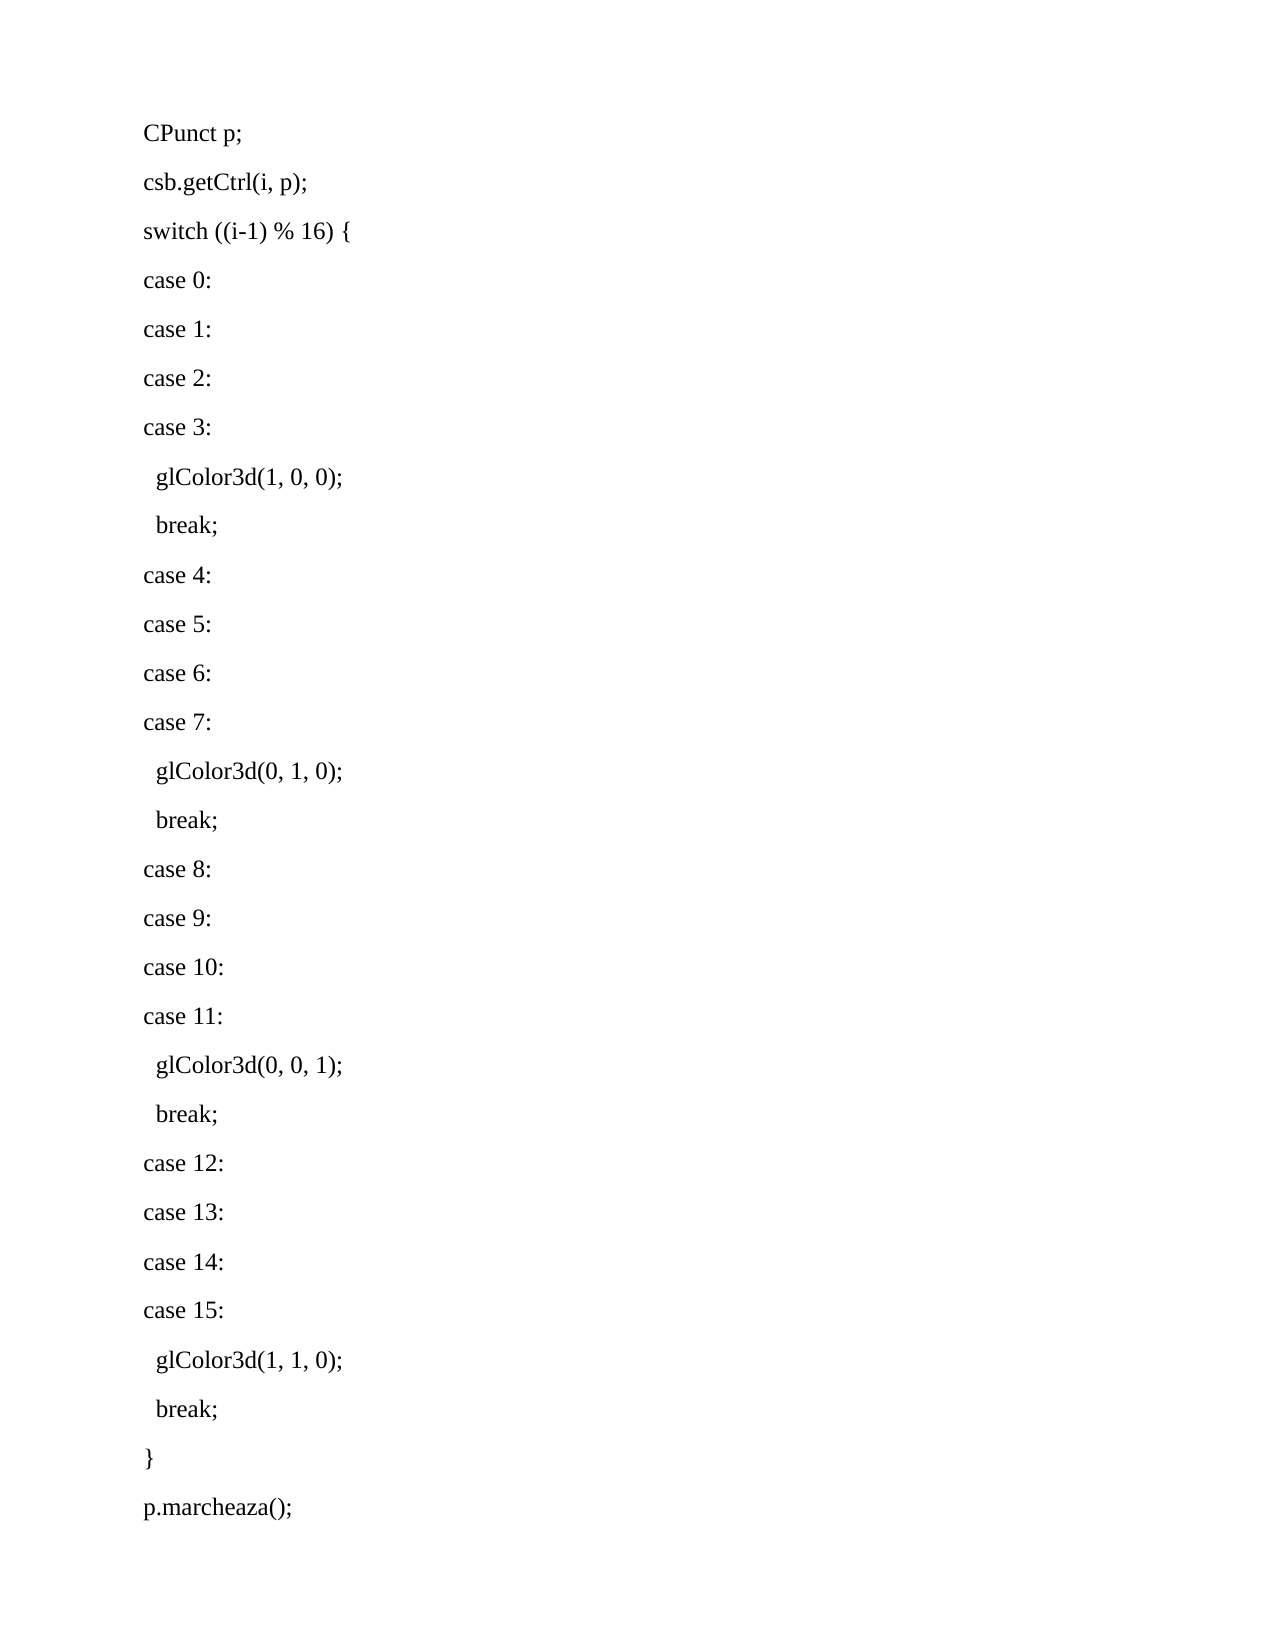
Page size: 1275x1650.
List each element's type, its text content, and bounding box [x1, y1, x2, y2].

text case 14: [118, 1247, 1157, 1275]
text case 2: [118, 363, 1157, 392]
text case 13: [118, 1197, 1157, 1226]
text case 9: [118, 903, 1157, 932]
text switch ((i-1) % 16) { [118, 216, 1157, 245]
text case 7: [118, 707, 1157, 736]
text case 11: [118, 1001, 1157, 1030]
text CPunct p; [118, 118, 1157, 147]
text case 1: [118, 314, 1157, 343]
text csb.getCtrl(i, p); [118, 167, 1157, 196]
text glColor3d(1, 0, 0); [118, 462, 1157, 490]
text case 8: [118, 854, 1157, 883]
text case 10: [118, 952, 1157, 981]
text break; [118, 1394, 1157, 1422]
text p.marcheaza(); [118, 1492, 1157, 1521]
text break; [118, 1099, 1157, 1128]
text case 12: [118, 1148, 1157, 1177]
text case 6: [118, 658, 1157, 687]
text case 3: [118, 412, 1157, 441]
text case 5: [118, 609, 1157, 637]
text glColor3d(1, 1, 0); [118, 1345, 1157, 1373]
text case 15: [118, 1296, 1157, 1324]
text case 4: [118, 560, 1157, 588]
text glColor3d(0, 1, 0); [118, 756, 1157, 785]
text case 0: [118, 265, 1157, 294]
text glColor3d(0, 0, 1); [118, 1050, 1157, 1079]
text break; [118, 805, 1157, 834]
text } [118, 1443, 1157, 1472]
text break; [118, 511, 1157, 539]
